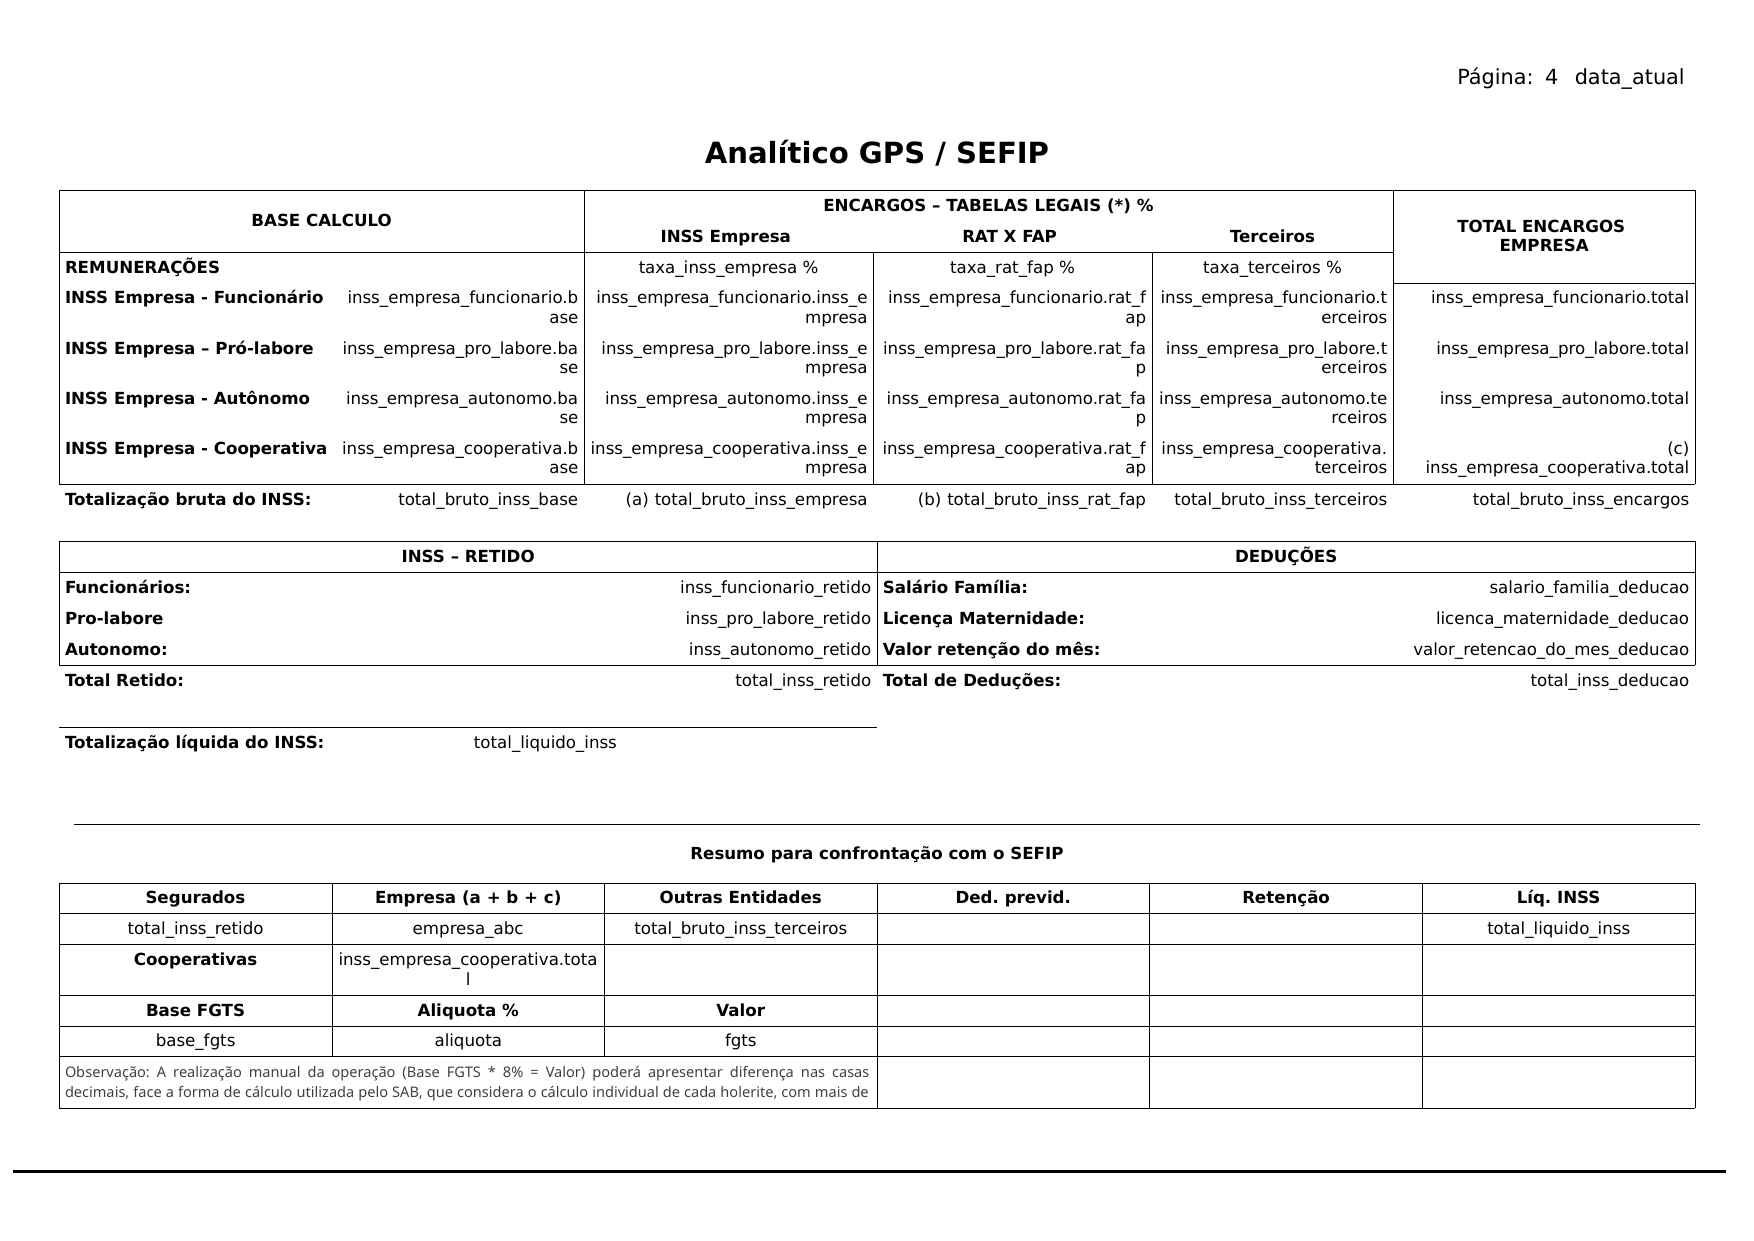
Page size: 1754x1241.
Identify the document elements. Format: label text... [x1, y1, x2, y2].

table_cell [878, 996, 1149, 1026]
table_cell Cooperativas [60, 945, 332, 994]
table_cell empresa_abc [333, 914, 604, 944]
table_cell Observação: A realização manual da operação (Base FGTS * 8% = Valor) poderá apresentar diferença nas casas decimais, face a forma de cálculo utilizada pelo SAB, que considera o cálculo individual de cada holerite, com mais de [60, 1057, 877, 1108]
table_cell total_bruto_inss_encargos [1393, 485, 1695, 522]
table_cell [1150, 914, 1422, 944]
table_cell total_inss_deducao [1286, 666, 1695, 696]
table_header BASE CALCULO [60, 191, 584, 252]
table_cell [1423, 1057, 1695, 1108]
table_cell inss_empresa_funcionario.terceiros [1153, 283, 1393, 333]
table_cell INSS Empresa - Autônomo [60, 383, 336, 433]
table_cell inss_empresa_autonomo.total [1394, 383, 1695, 433]
table_header Líq. INSS [1423, 884, 1695, 913]
table_cell total_bruto_inss_terceiros [1152, 485, 1393, 522]
table_cell Valor retenção do mês: [878, 634, 1286, 665]
table_cell Salário Família: [878, 573, 1286, 603]
table_cell Total Retido: [59, 666, 468, 696]
table_cell Totalização bruta do INSS: [59, 485, 336, 522]
table_cell [605, 945, 877, 994]
table_cell [59, 696, 468, 727]
table_cell (a) total_bruto_inss_empresa [584, 485, 873, 522]
table_cell licenca_maternidade_deducao [1286, 603, 1695, 634]
table_cell [877, 727, 1286, 758]
table_cell inss_empresa_funcionario.base [336, 283, 584, 333]
table_cell Autonomo: [60, 634, 468, 665]
table_cell inss_empresa_cooperativa.base [336, 433, 584, 483]
table_cell [1150, 1057, 1422, 1108]
text Analítico GPS / SEFIP [59, 136, 1695, 170]
table_cell Funcionários: [60, 573, 468, 603]
table_cell INSS Empresa – Pró-labore [60, 333, 336, 383]
table_cell Pro-labore [60, 603, 468, 634]
table_cell Total de Deduções: [877, 666, 1286, 696]
table_cell REMUNERAÇÕES [60, 253, 584, 283]
table_cell [878, 945, 1149, 994]
table_cell inss_funcionario_retido [468, 573, 877, 603]
table_cell aliquota [333, 1027, 604, 1056]
table_cell INSS Empresa - Funcionário [60, 283, 336, 333]
table_cell INSS Empresa - Cooperativa [60, 433, 336, 483]
table_cell valor_retencao_do_mes_deducao [1286, 634, 1695, 665]
table_cell [1150, 945, 1422, 994]
table_cell taxa_terceiros % [1153, 253, 1393, 283]
table_cell [1150, 1027, 1422, 1056]
table_cell inss_empresa_cooperativa.terceiros [1153, 433, 1393, 483]
table_cell Valor [605, 996, 877, 1026]
table_cell Totalização líquida do INSS: [59, 728, 468, 758]
table_cell total_bruto_inss_base [336, 485, 584, 522]
table_cell inss_empresa_pro_labore.base [336, 333, 584, 383]
table_header Retenção [1150, 884, 1422, 913]
table_cell total_liquido_inss [468, 728, 877, 758]
table_cell base_fgts [60, 1027, 332, 1056]
table_cell (b) total_bruto_inss_rat_fap [873, 485, 1152, 522]
table_cell inss_empresa_autonomo.base [336, 383, 584, 433]
table_cell [877, 696, 1286, 727]
text Resumo para confrontação com o SEFIP [59, 844, 1695, 863]
table_cell Licença Maternidade: [878, 603, 1286, 634]
table_cell inss_empresa_cooperativa.total [333, 945, 604, 994]
table_cell inss_empresa_pro_labore.rat_fap [874, 333, 1152, 383]
table_cell inss_empresa_funcionario.total [1394, 284, 1695, 333]
table_cell inss_empresa_pro_labore.inss_empresa [585, 333, 873, 383]
table_cell total_bruto_inss_terceiros [605, 914, 877, 944]
table_cell [1150, 996, 1422, 1026]
table_cell inss_empresa_autonomo.terceiros [1153, 383, 1393, 433]
table_cell inss_empresa_cooperativa.rat_fap [874, 433, 1152, 483]
table_cell inss_empresa_funcionario.inss_empresa [585, 283, 873, 333]
table_header DEDUÇÕES [878, 542, 1695, 572]
table_cell Base FGTS [60, 996, 332, 1026]
table_cell INSS Empresa [585, 221, 873, 252]
table_cell [878, 914, 1149, 944]
table_cell inss_pro_labore_retido [468, 603, 877, 634]
table_cell [878, 1057, 1149, 1108]
table_cell [878, 1027, 1149, 1056]
table_cell inss_autonomo_retido [468, 634, 877, 665]
table_cell total_inss_retido [468, 666, 877, 696]
table_cell Terceiros [1152, 221, 1393, 252]
table_cell inss_empresa_pro_labore.total [1394, 333, 1695, 383]
table_header Empresa (a + b + c) [333, 884, 604, 913]
table_header INSS – RETIDO [60, 542, 877, 572]
table_cell total_inss_retido [60, 914, 332, 944]
table_cell [1423, 996, 1695, 1026]
table_cell inss_empresa_cooperativa.inss_empresa [585, 433, 873, 483]
table_header TOTAL ENCARGOS EMPRESA [1394, 191, 1695, 283]
table_cell [1286, 696, 1695, 727]
table_header Outras Entidades [605, 884, 877, 913]
table_cell [1286, 727, 1695, 758]
table_cell inss_empresa_funcionario.rat_fap [874, 283, 1152, 333]
table_header ENCARGOS – TABELAS LEGAIS (*) % [585, 191, 1393, 221]
table_header Ded. previd. [878, 884, 1149, 913]
table_cell fgts [605, 1027, 877, 1056]
table_cell inss_empresa_autonomo.rat_fap [874, 383, 1152, 433]
table_cell inss_empresa_autonomo.inss_empresa [585, 383, 873, 433]
table_cell salario_familia_deducao [1286, 573, 1695, 603]
table_header Segurados [60, 884, 332, 913]
table_cell (c) inss_empresa_cooperativa.total [1394, 433, 1695, 483]
table_cell [1423, 1027, 1695, 1056]
table_cell taxa_rat_fap % [874, 253, 1152, 283]
table_cell inss_empresa_pro_labore.terceiros [1153, 333, 1393, 383]
table_cell taxa_inss_empresa % [585, 253, 873, 283]
table_cell total_liquido_inss [1423, 914, 1695, 944]
table_cell [1423, 945, 1695, 994]
table_cell [468, 696, 877, 727]
table_cell RAT X FAP [873, 221, 1152, 252]
table_cell Aliquota % [333, 996, 604, 1026]
